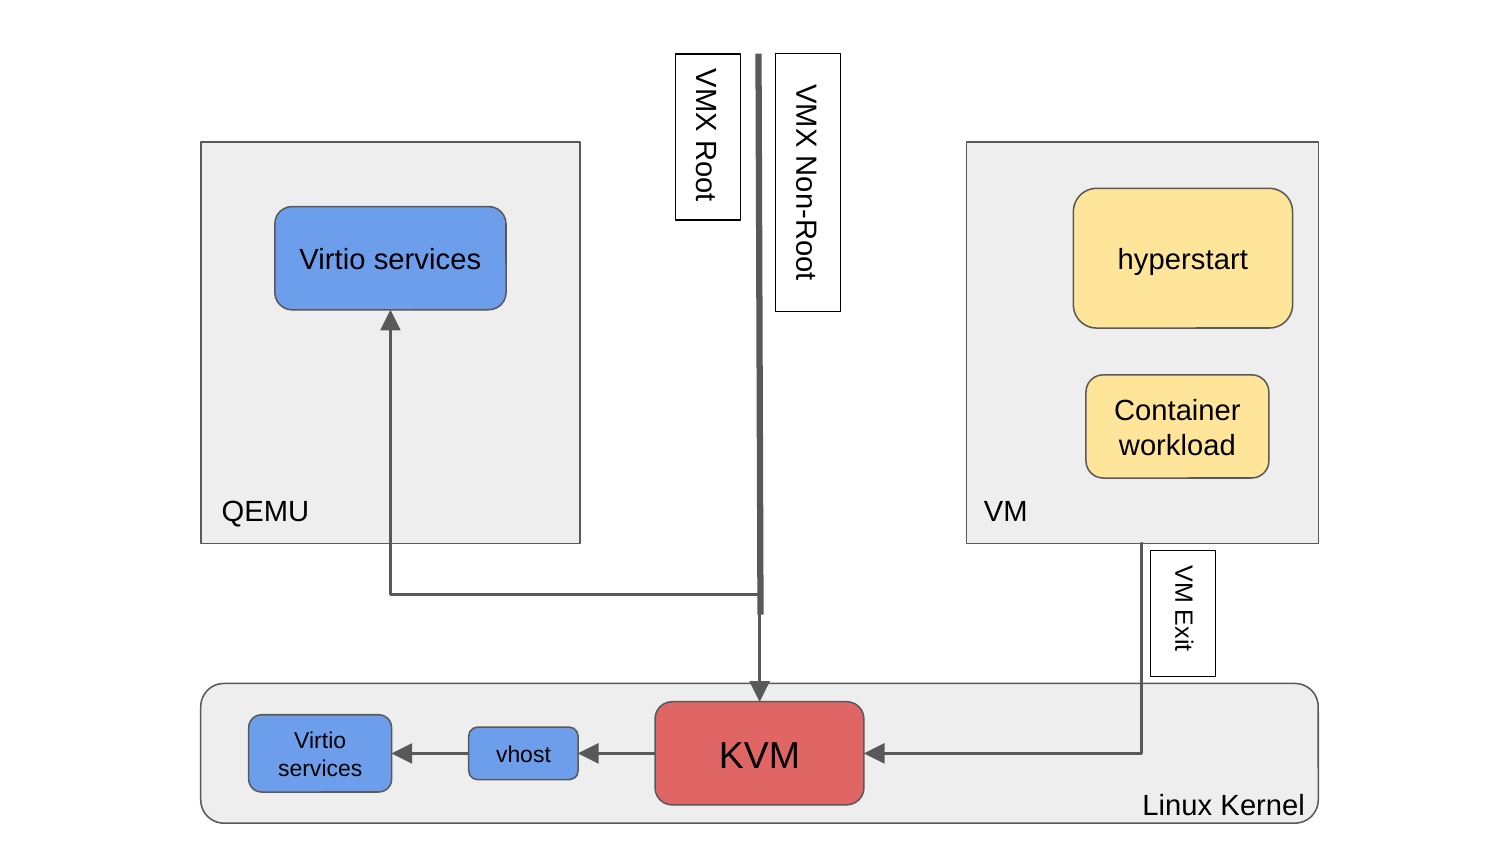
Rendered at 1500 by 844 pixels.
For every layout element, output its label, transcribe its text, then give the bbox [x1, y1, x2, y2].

text_box Virtio services [274, 206, 507, 310]
text_box VMX Non-Root [775, 53, 841, 312]
text_box VMX Root [675, 53, 741, 221]
text_box Linux Kernel [1127, 770, 1398, 824]
text_box [966, 141, 1319, 544]
text_box VM Exit [1150, 550, 1216, 677]
text_box QEMU [206, 477, 373, 543]
text_box [761, 683, 1140, 752]
text_box [200, 683, 1319, 824]
text_box Container workload [1085, 374, 1269, 479]
text_box hyperstart [1073, 188, 1293, 329]
text_box VM [969, 477, 1136, 543]
text_box Virtio services [248, 714, 392, 793]
text_box [200, 141, 581, 544]
text_box KVM [655, 701, 864, 805]
text_box vhost [468, 727, 579, 780]
